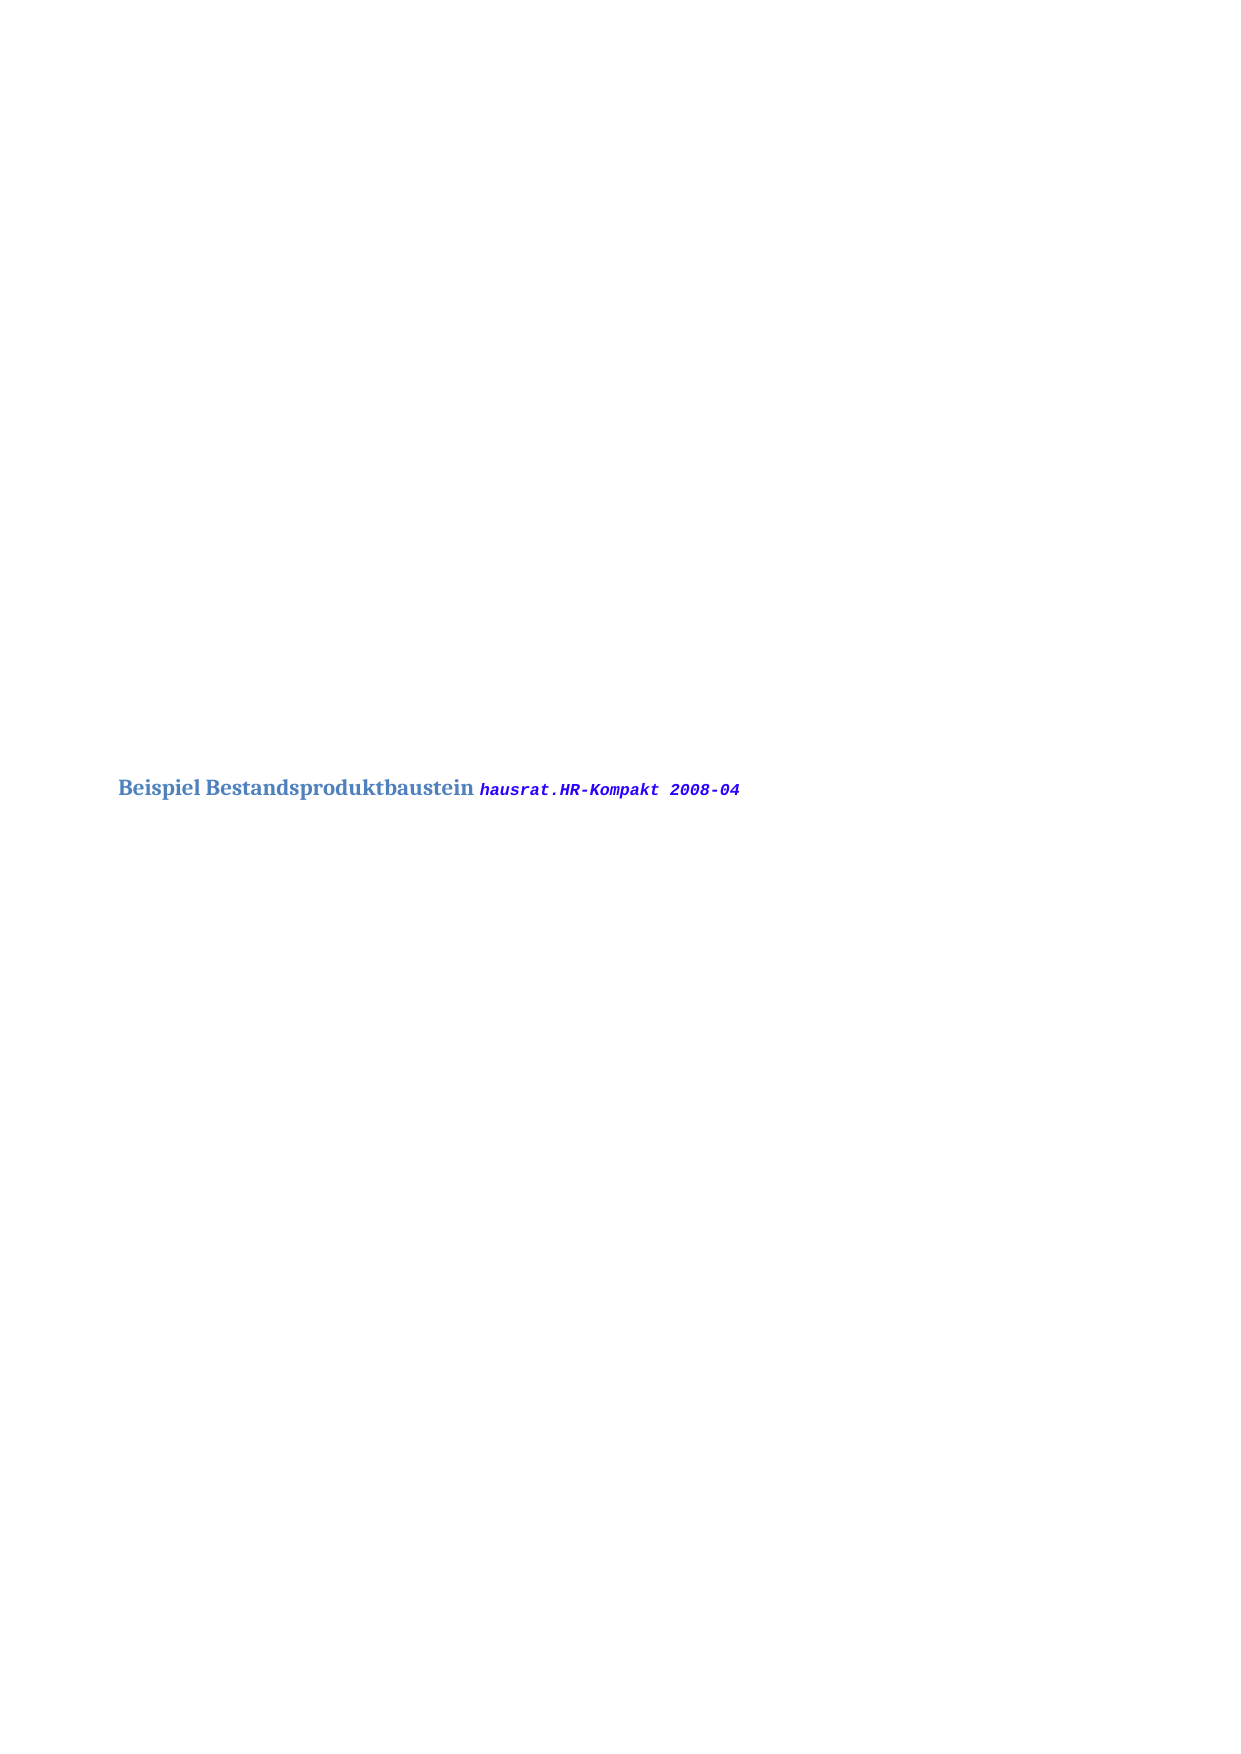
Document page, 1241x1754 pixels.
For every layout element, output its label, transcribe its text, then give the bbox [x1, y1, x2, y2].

subtitle Beispiel Bestandsproduktbaustein hausrat.HR-Kompakt 2008-04 [118, 775, 1122, 802]
